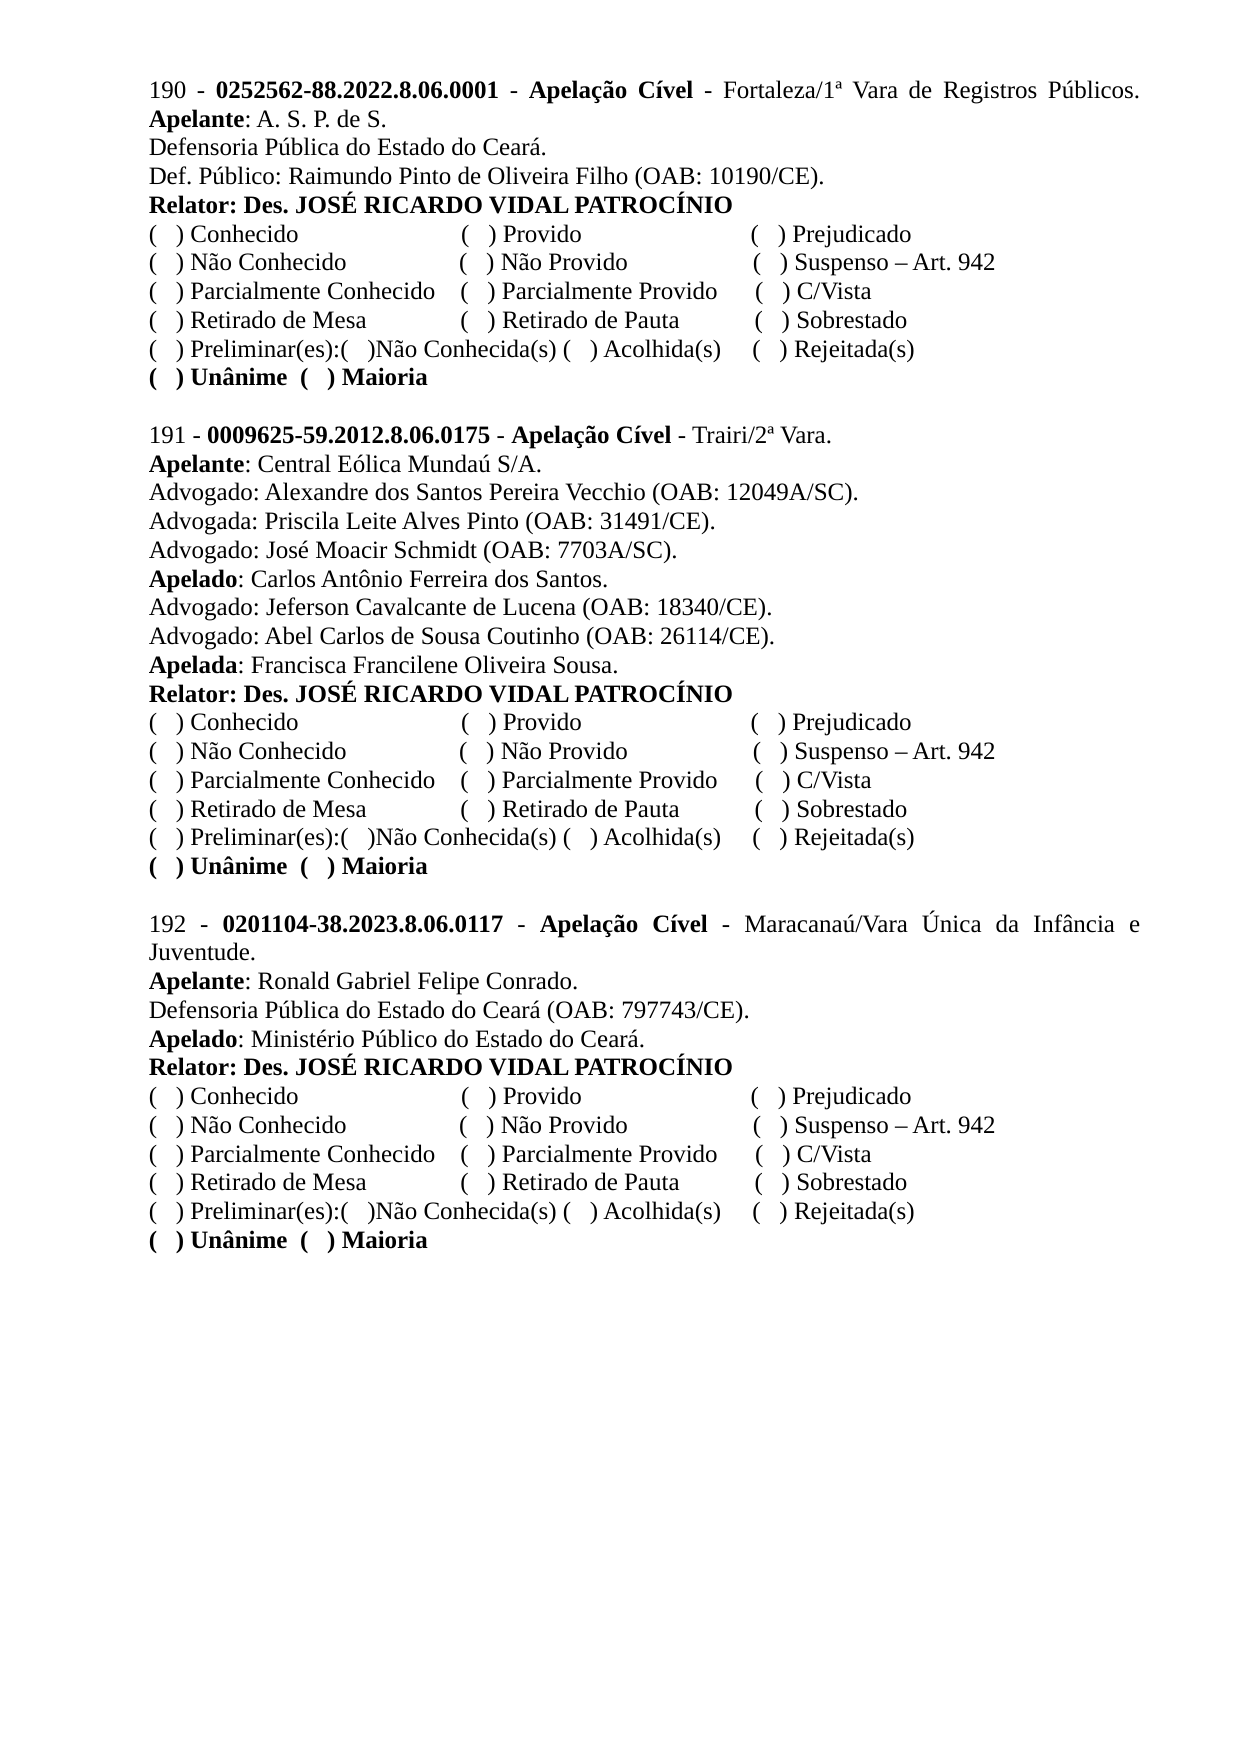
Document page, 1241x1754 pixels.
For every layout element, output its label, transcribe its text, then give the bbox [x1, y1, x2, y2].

text ( ) Parcialmente Conhecido ( ) Parcialmente Provido ( ) C/Vista [148, 1139, 1158, 1167]
text Relator: Des. JOSÉ RICARDO VIDAL PATROCÍNIO [148, 1052, 1141, 1081]
text Advogado: Abel Carlos de Sousa Coutinho (OAB: 26114/CE). [148, 621, 1141, 650]
text ( ) Unânime ( ) Maioria [148, 362, 1158, 391]
text ( ) Não Conhecido ( ) Não Provido ( ) Suspenso – Art. 942 [148, 1110, 1158, 1139]
text ( ) Conhecido ( ) Provido ( ) Prejudicado [148, 219, 1141, 247]
text Defensoria Pública do Estado do Ceará (OAB: 797743/CE). [148, 995, 1141, 1024]
text 190 - 0252562-88.2022.8.06.0001 - Apelação Cível - Fortaleza/1ª Vara de Registros Públicos. Apelante: A. S. P. de S. [148, 75, 1141, 132]
text ( ) Retirado de Mesa ( ) Retirado de Pauta ( ) Sobrestado [148, 1167, 1158, 1196]
text Apelante: Ronald Gabriel Felipe Conrado. [148, 966, 1141, 995]
text ( ) Parcialmente Conhecido ( ) Parcialmente Provido ( ) C/Vista [148, 765, 1158, 794]
text ( ) Conhecido ( ) Provido ( ) Prejudicado [148, 707, 1141, 736]
text ( ) Preliminar(es):( )Não Conhecida(s) ( ) Acolhida(s) ( ) Rejeitada(s) [148, 1196, 1158, 1225]
text Apelante: Central Eólica Mundaú S/A. [148, 449, 1141, 477]
text Advogado: Alexandre dos Santos Pereira Vecchio (OAB: 12049A/SC). [148, 477, 1141, 506]
text Def. Público: Raimundo Pinto de Oliveira Filho (OAB: 10190/CE). [148, 161, 1141, 190]
text ( ) Unânime ( ) Maioria [148, 1225, 1158, 1254]
text ( ) Unânime ( ) Maioria [148, 851, 1158, 880]
text Apelada: Francisca Francilene Oliveira Sousa. [148, 650, 1141, 679]
text Apelado: Ministério Público do Estado do Ceará. [148, 1024, 1141, 1052]
text Defensoria Pública do Estado do Ceará. [148, 132, 1141, 161]
text ( ) Retirado de Mesa ( ) Retirado de Pauta ( ) Sobrestado [148, 794, 1158, 822]
text ( ) Retirado de Mesa ( ) Retirado de Pauta ( ) Sobrestado [148, 305, 1158, 334]
text ( ) Conhecido ( ) Provido ( ) Prejudicado [148, 1081, 1141, 1110]
text Relator: Des. JOSÉ RICARDO VIDAL PATROCÍNIO [148, 679, 1141, 707]
text ( ) Não Conhecido ( ) Não Provido ( ) Suspenso – Art. 942 [148, 247, 1158, 276]
text ( ) Preliminar(es):( )Não Conhecida(s) ( ) Acolhida(s) ( ) Rejeitada(s) [148, 334, 1158, 362]
text Advogado: Jeferson Cavalcante de Lucena (OAB: 18340/CE). [148, 592, 1141, 621]
text ( ) Parcialmente Conhecido ( ) Parcialmente Provido ( ) C/Vista [148, 276, 1158, 305]
text Relator: Des. JOSÉ RICARDO VIDAL PATROCÍNIO [148, 190, 1141, 219]
text Apelado: Carlos Antônio Ferreira dos Santos. [148, 564, 1141, 592]
text Advogada: Priscila Leite Alves Pinto (OAB: 31491/CE). [148, 506, 1141, 535]
text ( ) Preliminar(es):( )Não Conhecida(s) ( ) Acolhida(s) ( ) Rejeitada(s) [148, 822, 1158, 851]
text ( ) Não Conhecido ( ) Não Provido ( ) Suspenso – Art. 942 [148, 736, 1158, 765]
text 191 - 0009625-59.2012.8.06.0175 - Apelação Cível - Trairi/2ª Vara. [148, 420, 1141, 449]
text 192 - 0201104-38.2023.8.06.0117 - Apelação Cível - Maracanaú/Vara Única da Infância e Juventude. [148, 909, 1141, 966]
text Advogado: José Moacir Schmidt (OAB: 7703A/SC). [148, 535, 1141, 564]
